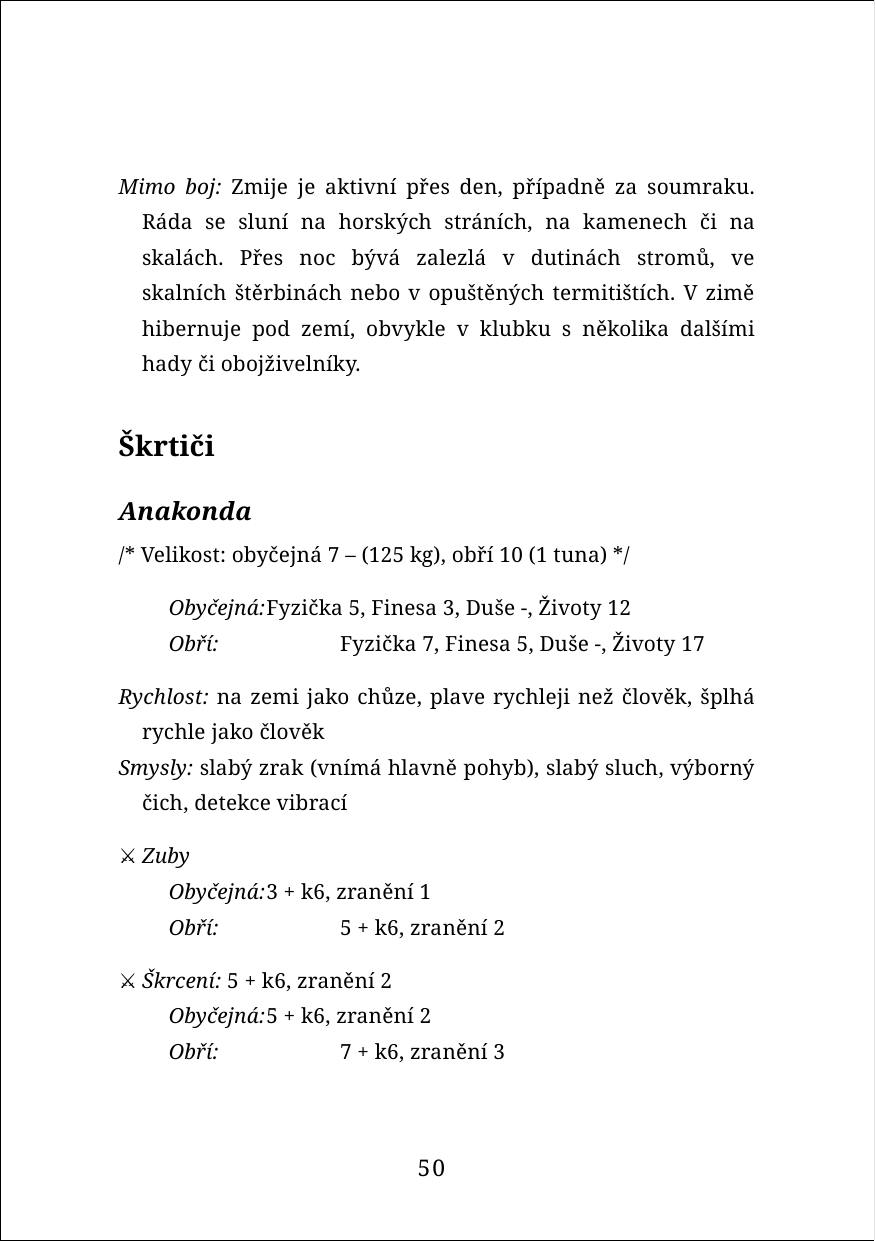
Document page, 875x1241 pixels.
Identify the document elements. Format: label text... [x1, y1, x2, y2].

text Rychlost: na zemi jako chůze, plave rychleji než člověk, šplhá rychle jako člověk [118, 682, 756, 746]
subtitle Škrtiči [118, 426, 756, 464]
text ⚔ Zuby [118, 842, 756, 870]
text Mimo boj: Zmije je aktivní přes den, případně za soumraku. Ráda se sluní na horských stráních, na kamenech či na skalách. Přes noc bývá zalezlá v dutinách stromů, ve skalních štěrbinách nebo v opuštěných termitištích. V zimě hibernuje pod zemí, obvykle v klubku s několika dalšími hady či obojživelníky. [118, 172, 756, 378]
text Smysly: slabý zrak (vnímá hlavně pohyb), slabý sluch, výborný čich, detekce vibrací [118, 753, 756, 817]
subtitle Anakonda [118, 494, 756, 528]
text Obyčejná: Fyzička 5, Finesa 3, Duše -, Životy 12 [168, 593, 756, 622]
text /* Velikost: obyčejná 7 – (125 kg), obří 10 (1 tuna) */ [118, 540, 756, 568]
text Obří: 5 + k6, zranění 2 [168, 913, 756, 941]
text Obří: 7 + k6, zranění 3 [168, 1037, 756, 1065]
text ⚔ Škrcení: 5 + k6, zranění 2 [118, 966, 756, 994]
text Obyčejná: 5 + k6, zranění 2 [168, 1001, 756, 1030]
text Obří: Fyzička 7, Finesa 5, Duše -, Životy 17 [168, 629, 756, 657]
text Obyčejná: 3 + k6, zranění 1 [168, 877, 756, 906]
